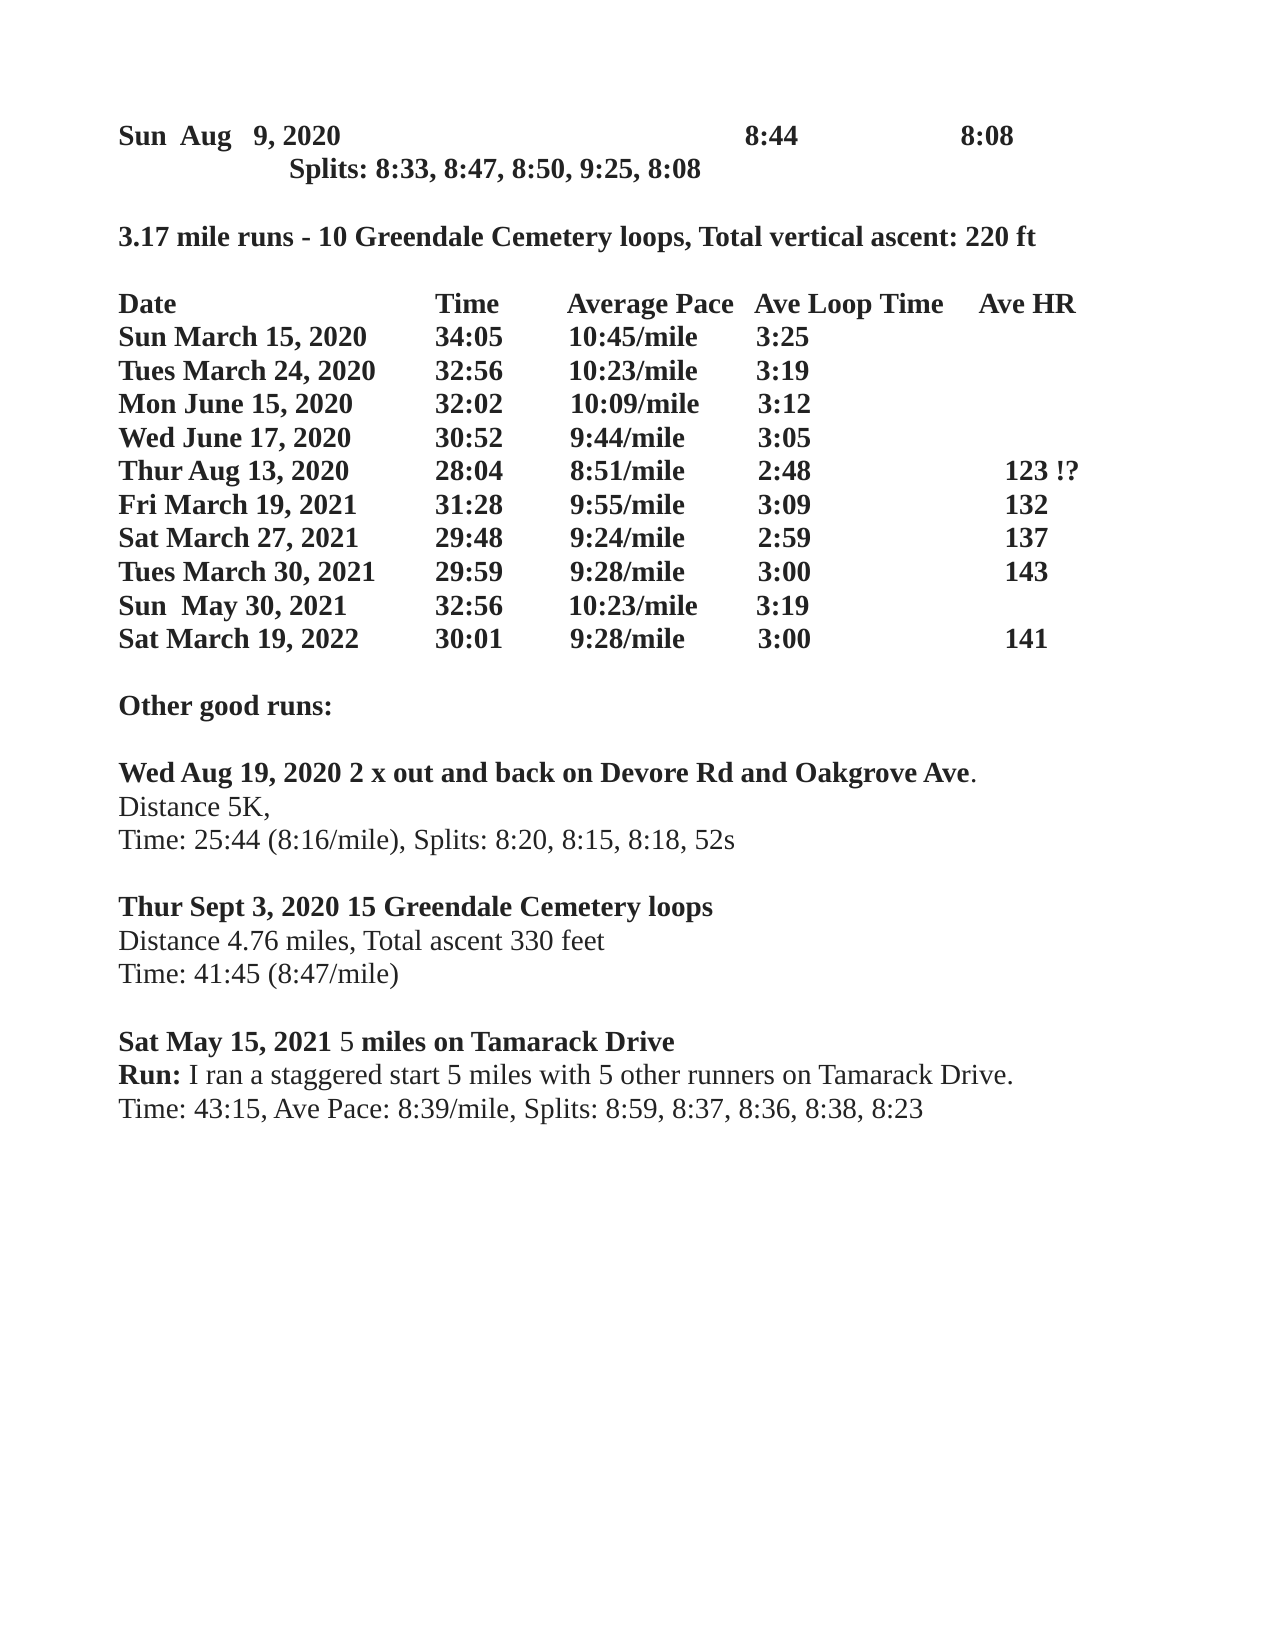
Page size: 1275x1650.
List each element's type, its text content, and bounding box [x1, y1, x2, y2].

list 3.17 mile runs - 10 Greendale Cemetery loops, Total vertical ascent: 220 ft [118, 219, 1161, 252]
text Sat March 27, 2021 29:48 9:24/mile 2:59 137 [118, 521, 1161, 554]
text Other good runs: [118, 688, 1161, 722]
text Sun March 15, 2020 34:05 10:45/mile 3:25 [118, 319, 1161, 353]
text Wed June 17, 2020 30:52 9:44/mile 3:05 [118, 420, 1161, 453]
text Distance 5K, [118, 789, 1161, 822]
text Sun May 30, 2021 32:56 10:23/mile 3:19 [118, 588, 1161, 621]
text Sat May 15, 2021 5 miles on Tamarack Drive [118, 1024, 1161, 1057]
text Sun Aug 9, 2020 8:44 8:08 Splits: 8:33, 8:47, 8:50, 9:25, 8:08 [118, 118, 1161, 185]
text Run: I ran a staggered start 5 miles with 5 other runners on Tamarack Drive. [118, 1057, 1161, 1091]
text Time: 25:44 (8:16/mile), Splits: 8:20, 8:15, 8:18, 52s [118, 822, 1161, 856]
text Tues March 30, 2021 29:59 9:28/mile 3:00 143 [118, 554, 1161, 588]
text Thur Aug 13, 2020 28:04 8:51/mile 2:48 123 !? [118, 453, 1161, 487]
text Sat March 19, 2022 30:01 9:28/mile 3:00 141 [118, 621, 1161, 655]
text Mon June 15, 2020 32:02 10:09/mile 3:12 [118, 386, 1161, 420]
text Wed Aug 19, 2020 2 x out and back on Devore Rd and Oakgrove Ave. [118, 755, 1161, 789]
text Time: 41:45 (8:47/mile) [118, 957, 1161, 990]
text Tues March 24, 2020 32:56 10:23/mile 3:19 [118, 353, 1161, 386]
text Time: 43:15, Ave Pace: 8:39/mile, Splits: 8:59, 8:37, 8:36, 8:38, 8:23 [118, 1091, 1161, 1124]
text Distance 4.76 miles, Total ascent 330 feet [118, 923, 1161, 957]
text Fri March 19, 2021 31:28 9:55/mile 3:09 132 [118, 487, 1161, 521]
text Date Time Average Pace Ave Loop Time Ave HR [118, 286, 1161, 319]
text Thur Sept 3, 2020 15 Greendale Cemetery loops [118, 889, 1161, 923]
